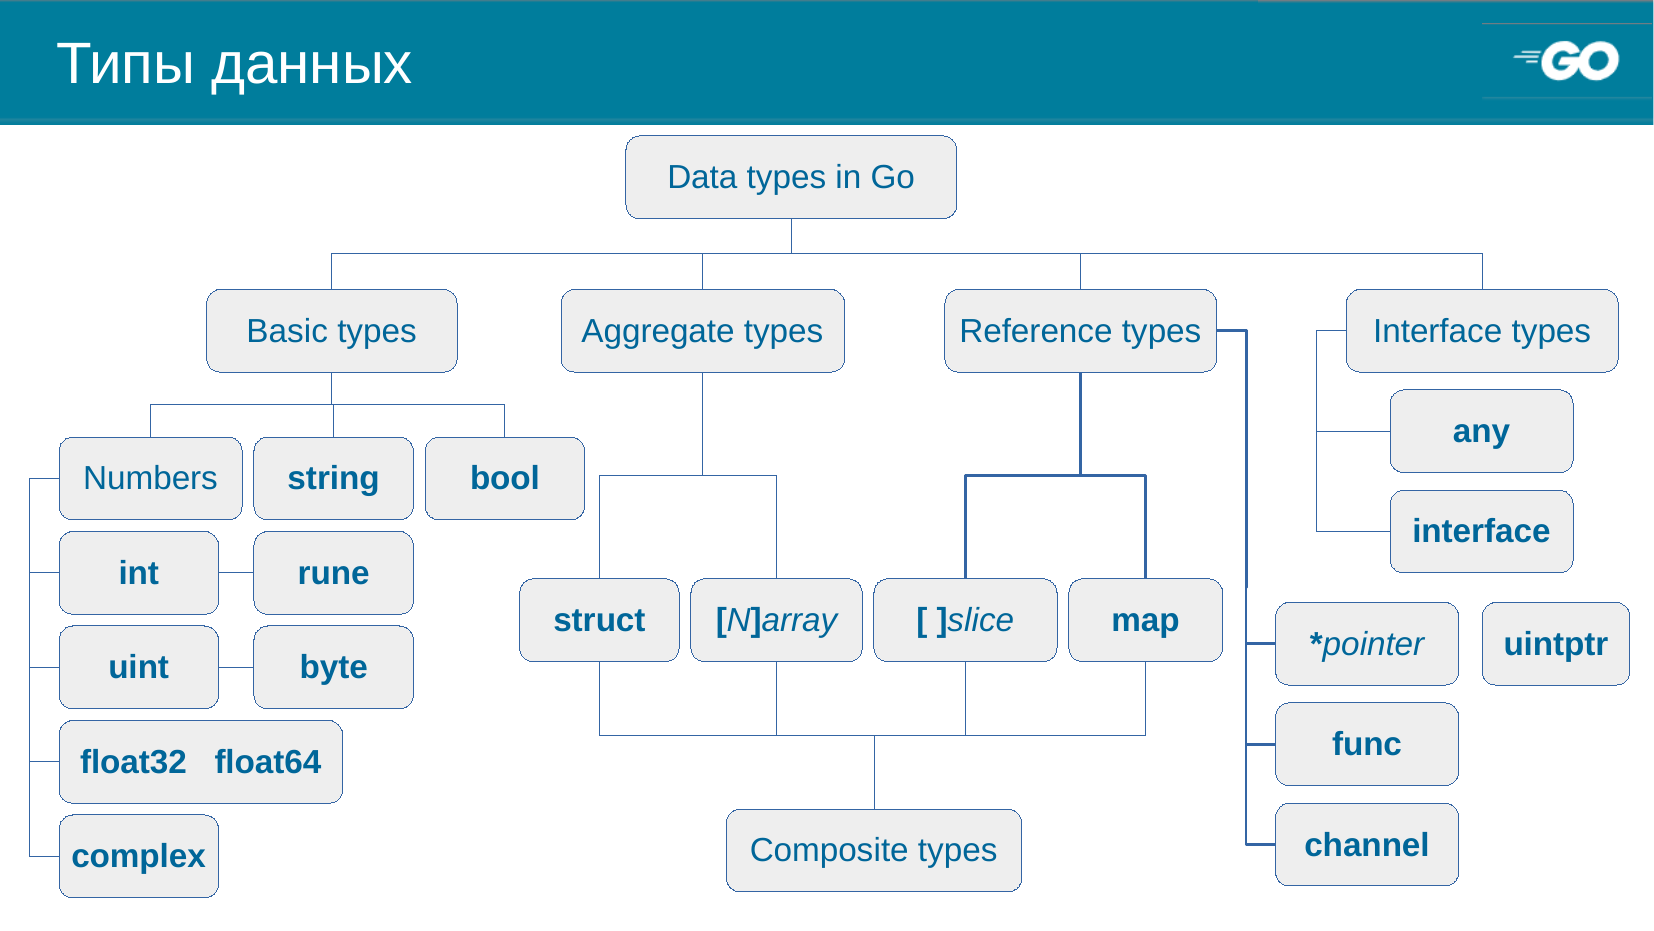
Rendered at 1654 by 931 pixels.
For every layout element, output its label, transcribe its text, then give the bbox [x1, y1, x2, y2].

text_box Interface types [1346, 289, 1619, 373]
text_box map [1068, 578, 1223, 662]
text_box Basic types [206, 289, 458, 373]
text_box func [1275, 702, 1459, 786]
text_box struct [519, 578, 680, 662]
text_box float32 float64 [59, 720, 343, 804]
text_box int [59, 531, 219, 615]
text_box [ ]slice [873, 578, 1058, 662]
text_box any [1390, 389, 1574, 473]
text_box rune [253, 531, 414, 615]
text_box byte [253, 625, 414, 709]
picture [1542, 41, 1619, 81]
text_box *pointer [1275, 602, 1459, 686]
text_box [N]array [690, 578, 863, 662]
text_box Aggregate types [561, 289, 845, 373]
text_box Composite types [726, 809, 1022, 892]
text_box Reference types [944, 289, 1217, 373]
text_box complex [59, 814, 219, 898]
text_box bool [425, 437, 585, 520]
text_box uintptr [1482, 602, 1630, 686]
text_box Numbers [59, 437, 243, 520]
text_box Data types in Go [625, 135, 957, 219]
text_box channel [1275, 803, 1459, 886]
text_box uint [59, 625, 219, 709]
text_box Типы данных [41, 23, 1495, 104]
text_box interface [1390, 490, 1574, 573]
text_box string [253, 437, 414, 520]
